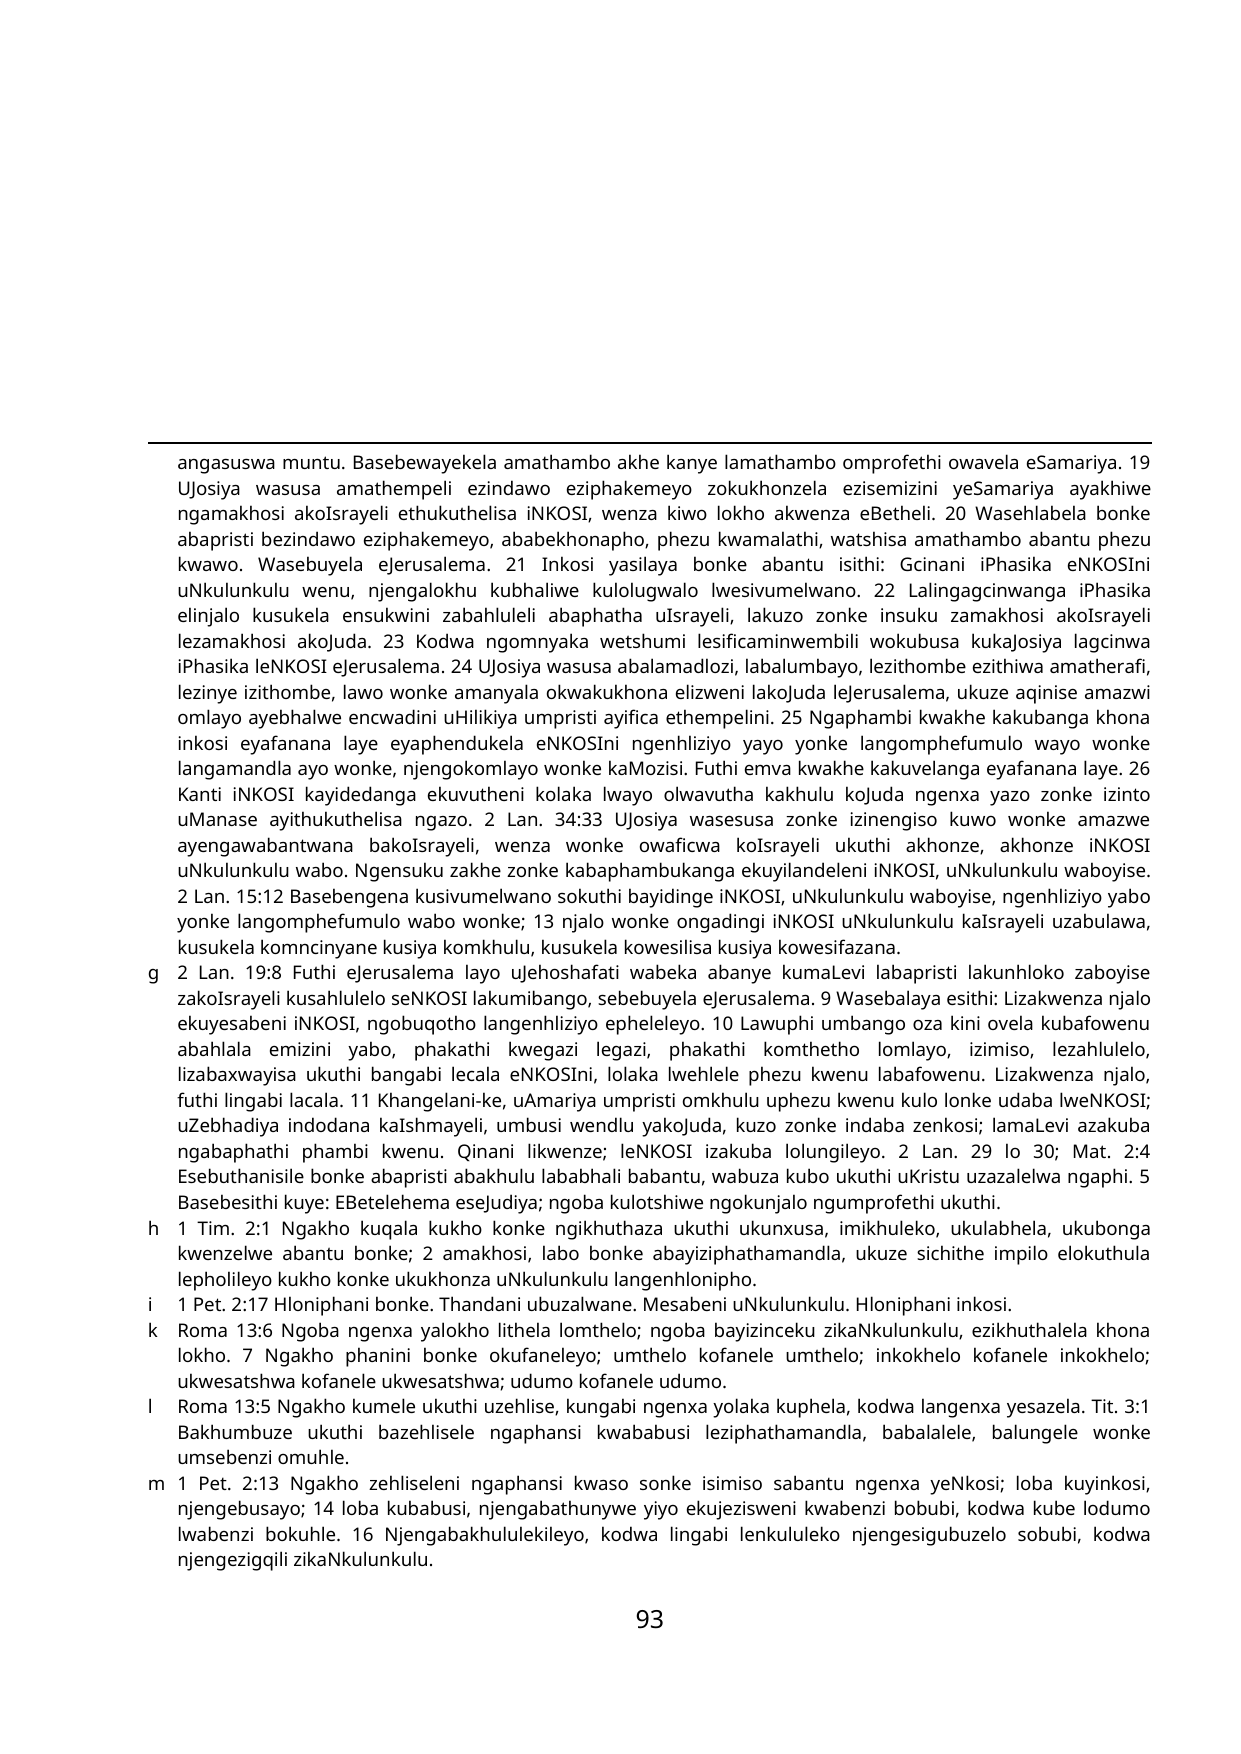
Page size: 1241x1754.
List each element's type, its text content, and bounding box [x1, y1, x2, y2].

list 1 Tim. 2:1 Ngakho kuqala kukho konke ngikhuthaza ukuthi ukunxusa, imikhuleko, ukulabhela, ukubonga kwenzelwe abantu bonke; 2 amakhosi, labo bonke abayiziphathamandla, ukuze sichithe impilo elokuthula lepholileyo kukho konke ukukhonza uNkulunkulu langenhlonipho. [148, 1215, 1152, 1292]
list Roma 13:5 Ngakho kumele ukuthi uzehlise, kungabi ngenxa yolaka kuphela, kodwa langenxa yesazela. Tit. 3:1 Bakhumbuze ukuthi bazehlisele ngaphansi kwababusi leziphathamandla, babalalele, balungele wonke umsebenzi omuhle. [148, 1394, 1152, 1470]
list 1 Pet. 2:13 Ngakho zehliseleni ngaphansi kwaso sonke isimiso sabantu ngenxa yeNkosi; loba kuyinkosi, njengebusayo; 14 loba kubabusi, njengabathunywe yiyo ekujezisweni kwabenzi bobubi, kodwa kube lodumo lwabenzi bokuhle. 16 Njengabakhululekileyo, kodwa lingabi lenkululeko njengesigubuzelo sobubi, kodwa njengezigqili zikaNkulunkulu. [148, 1470, 1152, 1572]
list Roma 13:6 Ngoba ngenxa yalokho lithela lomthelo; ngoba bayizinceku zikaNkulunkulu, ezikhuthalela khona lokho. 7 Ngakho phanini bonke okufaneleyo; umthelo kofanele umthelo; inkokhelo kofanele inkokhelo; ukwesatshwa kofanele ukwesatshwa; udumo kofanele udumo. [148, 1317, 1152, 1394]
list 1 Pet. 2:17 Hloniphani bonke. Thandani ubuzalwane. Mesabeni uNkulunkulu. Hloniphani inkosi. [148, 1292, 1152, 1317]
list 2 Lan. 19:8 Futhi eJerusalema layo uJehoshafati wabeka abanye kumaLevi labapristi lakunhloko zaboyise zakoIsrayeli kusahlulelo seNKOSI lakumibango, sebebuyela eJerusalema. 9 Wasebalaya esithi: Lizakwenza njalo ekuyesabeni iNKOSI, ngobuqotho langenhliziyo epheleleyo. 10 Lawuphi umbango oza kini ovela kubafowenu abahlala emizini yabo, phakathi kwegazi legazi, phakathi komthetho lomlayo, izimiso, lezahlulelo, lizabaxwayisa ukuthi bangabi lecala eNKOSIni, lolaka lwehlele phezu kwenu labafowenu. Lizakwenza njalo, futhi lingabi lacala. 11 Khangelani-ke, uAmariya umpristi omkhulu uphezu kwenu kulo lonke udaba lweNKOSI; uZebhadiya indodana kaIshmayeli, umbusi wendlu yakoJuda, kuzo zonke indaba zenkosi; lamaLevi azakuba ngabaphathi phambi kwenu. Qinani likwenze; leNKOSI izakuba lolungileyo. 2 Lan. 29 lo 30; Mat. 2:4 Esebuthanisile bonke abapristi abakhulu lababhali babantu, wabuza kubo ukuthi uKristu uzazalelwa ngaphi. 5 Basebesithi kuye: EBetelehema eseJudiya; ngoba kulotshiwe ngokunjalo ngumprofethi ukuthi. [148, 960, 1152, 1215]
list angasuswa muntu. Basebewayekela amathambo akhe kanye lamathambo omprofethi owavela eSamariya. 19 UJosiya wasusa amathempeli ezindawo eziphakemeyo zokukhonzela ezisemizini yeSamariya ayakhiwe ngamakhosi akoIsrayeli ethukuthelisa iNKOSI, wenza kiwo lokho akwenza eBetheli. 20 Wasehlabela bonke abapristi bezindawo eziphakemeyo, ababekhonapho, phezu kwamalathi, watshisa amathambo abantu phezu kwawo. Wasebuyela eJerusalema. 21 Inkosi yasilaya bonke abantu isithi: Gcinani iPhasika eNKOSIni uNkulunkulu wenu, njengalokhu kubhaliwe kulolugwalo lwesivumelwano. 22 Lalingagcinwanga iPhasika elinjalo kusukela ensukwini zabahluleli abaphatha uIsrayeli, lakuzo zonke insuku zamakhosi akoIsrayeli lezamakhosi akoJuda. 23 Kodwa ngomnyaka wetshumi lesificaminwembili wokubusa kukaJosiya lagcinwa iPhasika leNKOSI eJerusalema. 24 UJosiya wasusa abalamadlozi, labalumbayo, lezithombe ezithiwa amatherafi, lezinye izithombe, lawo wonke amanyala okwakukhona elizweni lakoJuda leJerusalema, ukuze aqinise amazwi omlayo ayebhalwe encwadini uHilikiya umpristi ayifica ethempelini. 25 Ngaphambi kwakhe kakubanga khona inkosi eyafanana laye eyaphendukela eNKOSIni ngenhliziyo yayo yonke langomphefumulo wayo wonke langamandla ayo wonke, njengokomlayo wonke kaMozisi. Futhi emva kwakhe kakuvelanga eyafanana laye. 26 Kanti iNKOSI kayidedanga ekuvutheni kolaka lwayo olwavutha kakhulu koJuda ngenxa yazo zonke izinto uManase ayithukuthelisa ngazo. 2 Lan. 34:33 UJosiya wasesusa zonke izinengiso kuwo wonke amazwe ayengawabantwana bakoIsrayeli, wenza wonke owaficwa koIsrayeli ukuthi akhonze, akhonze iNKOSI uNkulunkulu wabo. Ngensuku zakhe zonke kabaphambukanga ekuyilandeleni iNKOSI, uNkulunkulu waboyise. 2 Lan. 15:12 Basebengena kusivumelwano sokuthi bayidinge iNKOSI, uNkulunkulu waboyise, ngenhliziyo yabo yonke langomphefumulo wabo wonke; 13 njalo wonke ongadingi iNKOSI uNkulunkulu kaIsrayeli uzabulawa, kusukela komncinyane kusiya komkhulu, kusukela kowesilisa kusiya kowesifazana. [148, 449, 1152, 960]
